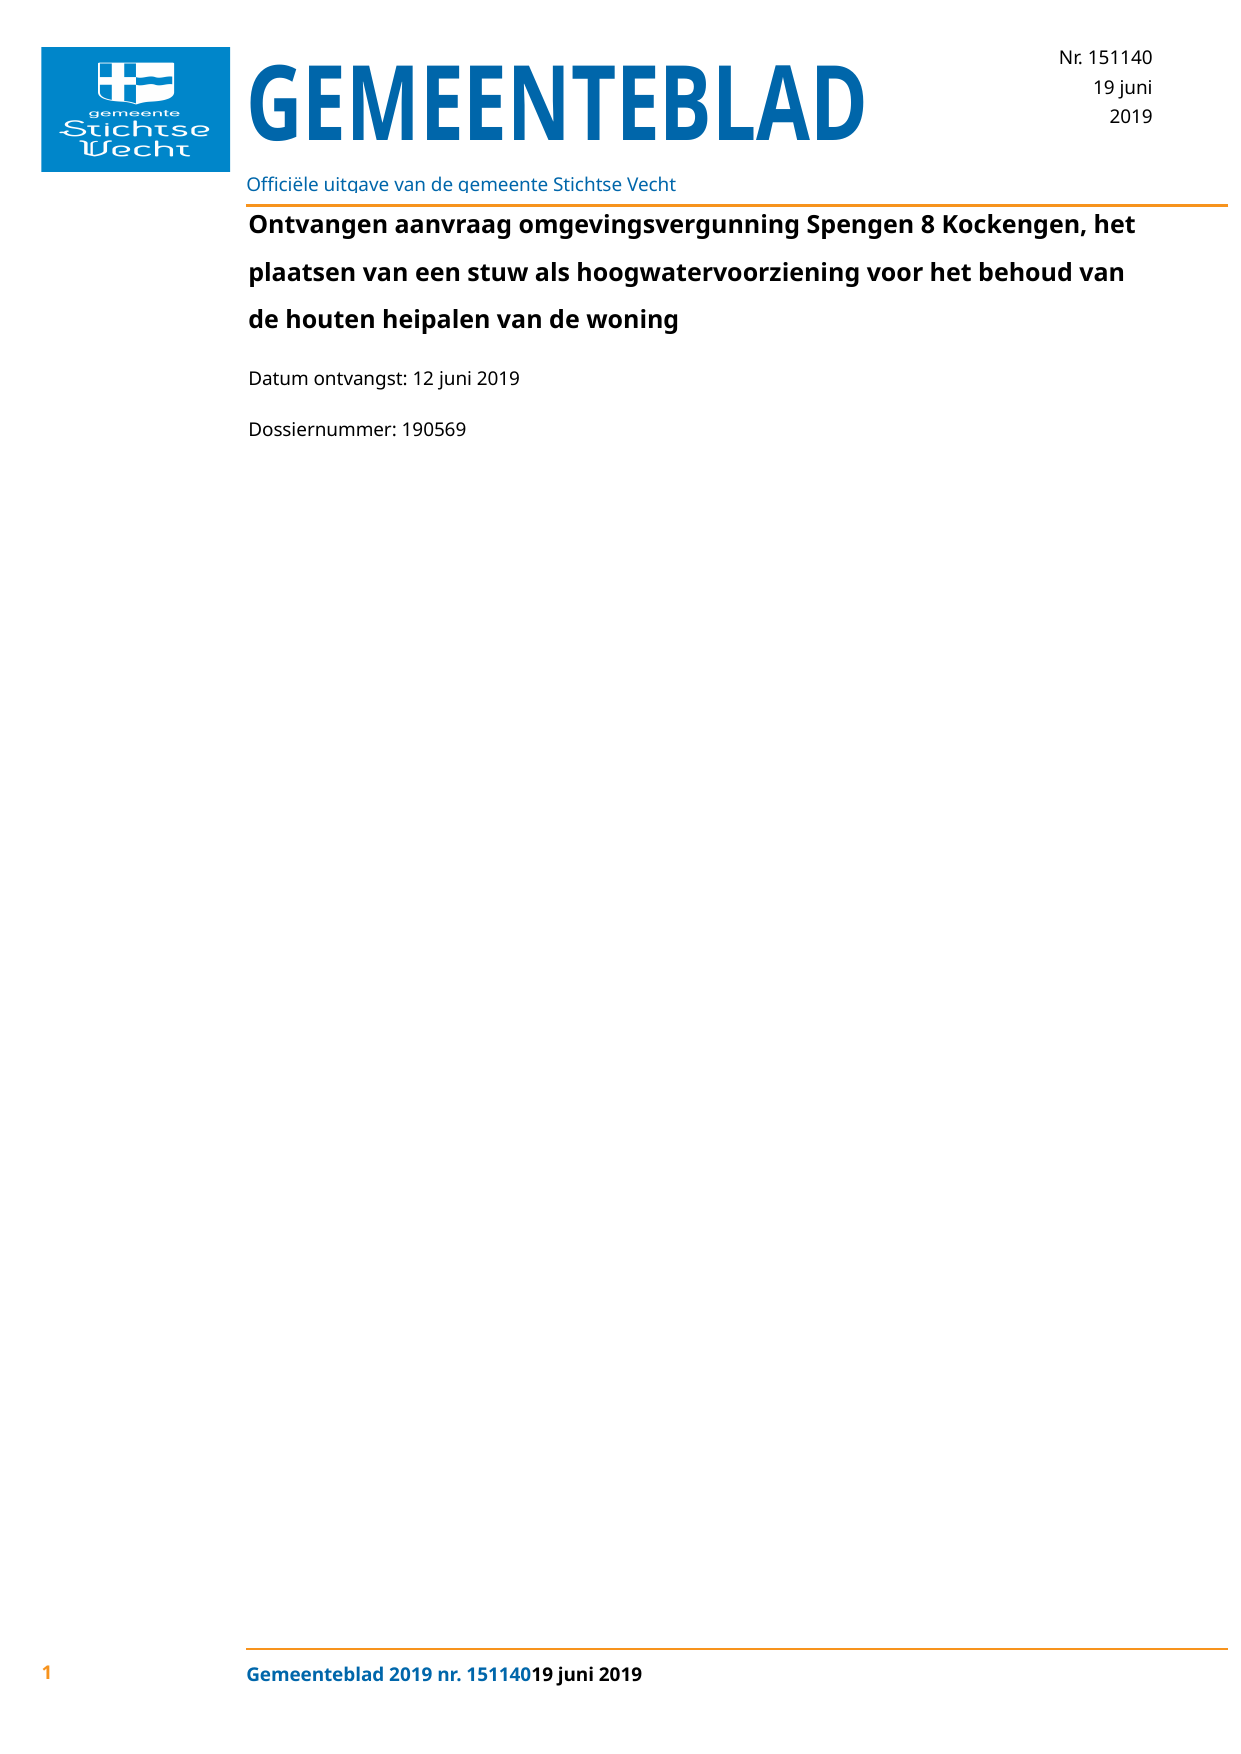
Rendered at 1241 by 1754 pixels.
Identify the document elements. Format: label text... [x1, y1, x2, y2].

picture [137, 63, 174, 103]
text Datum ontvangst: 12 juni 2019 [248, 366, 1152, 391]
text Dossiernummer: 190569 [248, 416, 1152, 442]
text Ontvangen aanvraag omgevingsvergunning Spengen 8 Kockengen, het plaatsen van een stuw als hoogwatervoorziening voor het behoud van de houten heipalen van de woning [248, 207, 1152, 336]
picture [99, 63, 135, 101]
